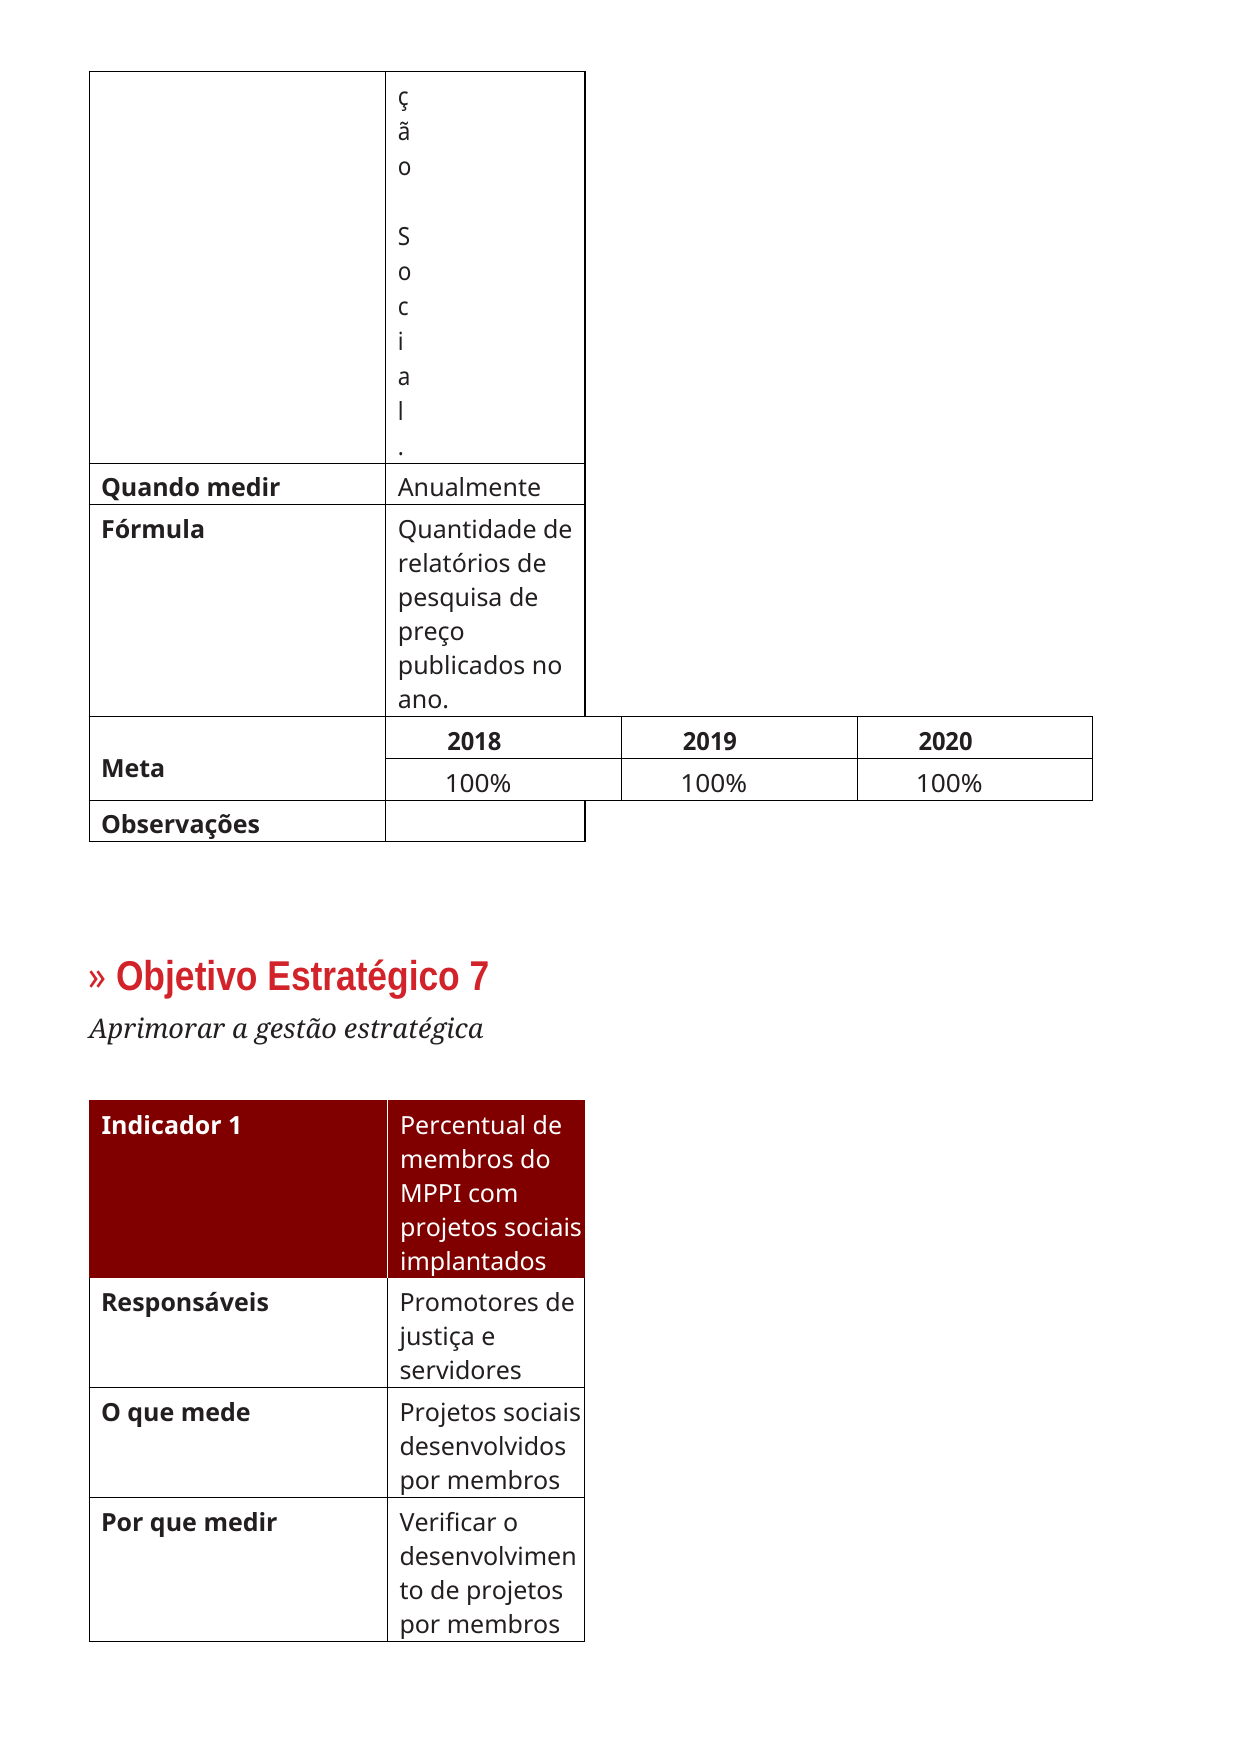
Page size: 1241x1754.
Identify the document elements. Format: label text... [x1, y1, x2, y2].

table_cell 100% [386, 759, 621, 799]
table_cell 100% [622, 759, 857, 799]
table_header Percentual de membros do MPPI com projetos sociais implantados [388, 1100, 585, 1278]
table_cell ção Social. [386, 72, 584, 462]
table_cell Anualmente [386, 464, 584, 504]
table_cell [386, 801, 584, 841]
table_cell Verificar o desenvolvimento de projetos por membros [388, 1498, 584, 1641]
table_cell 2018 [386, 717, 621, 758]
table_cell Quando medir [90, 464, 385, 504]
table_cell Projetos sociais desenvolvidos por membros [388, 1388, 584, 1497]
table_cell 100% [858, 759, 1092, 799]
table_cell Promotores de justiça e servidores [388, 1278, 584, 1387]
subtitle » Objetivo Estratégico 7 [88, 946, 1240, 1002]
table_cell [90, 72, 385, 462]
table_header Indicador 1 [89, 1100, 387, 1278]
table_cell O que mede [90, 1388, 387, 1497]
table_cell Quantidade de relatórios de pesquisa de preço publicados no ano. [386, 505, 584, 716]
table_cell 2019 [622, 717, 857, 758]
table_cell Observações [90, 801, 385, 841]
table_cell Fórmula [90, 505, 385, 716]
text Aprimorar a gestão estratégica [88, 1010, 1240, 1047]
table_cell Meta [90, 717, 385, 799]
table_cell Por que medir [90, 1498, 387, 1641]
table_cell 2020 [858, 717, 1092, 758]
table_cell Responsáveis [90, 1278, 387, 1387]
